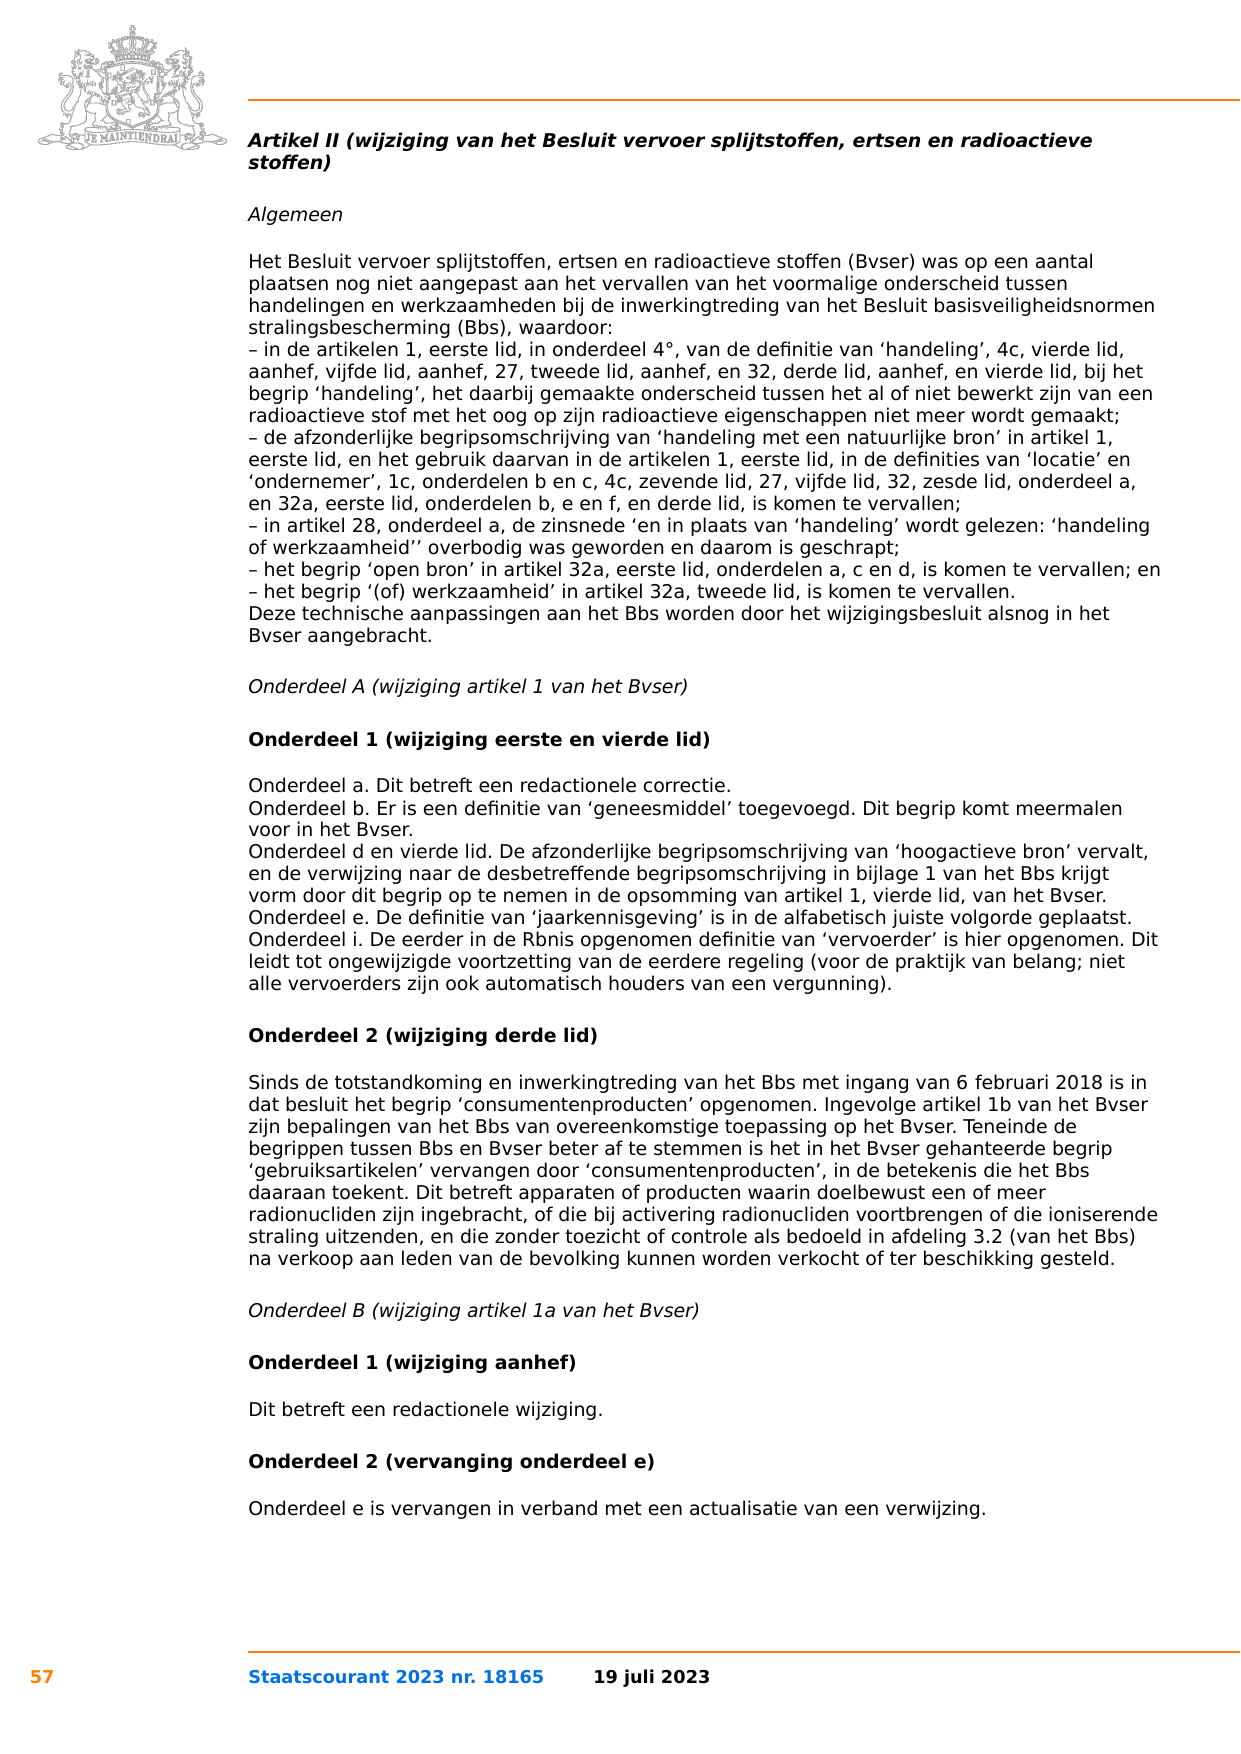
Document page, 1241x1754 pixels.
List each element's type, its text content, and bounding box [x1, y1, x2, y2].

subtitle Onderdeel A (wijziging artikel 1 van het Bvser) [248, 676, 1163, 698]
text Deze technische aanpassingen aan het Bbs worden door het wijzigingsbesluit alsnog in het Bvser aangebracht. [248, 602, 1163, 646]
subtitle Artikel II (wijziging van het Besluit vervoer splijtstoffen, ertsen en radioactieve stoffen) [248, 130, 1163, 174]
subtitle Algemeen [248, 204, 1163, 226]
picture [38, 25, 227, 150]
text – in de artikelen 1, eerste lid, in onderdeel 4°, van de definitie van ‘handeling’, 4c, vierde lid, aanhef, vijfde lid, aanhef, 27, tweede lid, aanhef, en 32, derde lid, aanhef, en vierde lid, bij het begrip ‘handeling’, het daarbij gemaakte onderscheid tussen het al of niet bewerkt zijn van een radioactieve stof met het oog op zijn radioactieve eigenschappen niet meer wordt gemaakt; [248, 339, 1163, 427]
text Onderdeel d en vierde lid. De afzonderlijke begripsomschrijving van ‘hoogactieve bron’ vervalt, en de verwijzing naar de desbetreffende begripsomschrijving in bijlage 1 van het Bbs krijgt vorm door dit begrip op te nemen in de opsomming van artikel 1, vierde lid, van het Bvser. [248, 841, 1163, 907]
text Onderdeel e is vervangen in verband met een actualisatie van een verwijzing. [248, 1498, 1163, 1520]
text – de afzonderlijke begripsomschrijving van ‘handeling met een natuurlijke bron’ in artikel 1, eerste lid, en het gebruik daarvan in de artikelen 1, eerste lid, in de definities van ‘locatie’ en ‘ondernemer’, 1c, onderdelen b en c, 4c, zevende lid, 27, vijfde lid, 32, zesde lid, onderdeel a, en 32a, eerste lid, onderdelen b, e en f, en derde lid, is komen te vervallen; [248, 427, 1163, 514]
subtitle Onderdeel 2 (wijziging derde lid) [248, 1025, 1163, 1047]
text Onderdeel b. Er is een definitie van ‘geneesmiddel’ toegevoegd. Dit begrip komt meermalen voor in het Bvser. [248, 797, 1163, 841]
text Onderdeel i. De eerder in de Rbnis opgenomen definitie van ‘vervoerder’ is hier opgenomen. Dit leidt tot ongewijzigde voortzetting van de eerdere regeling (voor de praktijk van belang; niet alle vervoerders zijn ook automatisch houders van een vergunning). [248, 929, 1163, 995]
text – het begrip ‘open bron’ in artikel 32a, eerste lid, onderdelen a, c en d, is komen te vervallen; en [248, 558, 1163, 581]
subtitle Onderdeel B (wijziging artikel 1a van het Bvser) [248, 1300, 1163, 1322]
text Dit betreft een redactionele wijziging. [248, 1399, 1163, 1421]
text Onderdeel e. De definitie van ‘jaarkennisgeving’ is in de alfabetisch juiste volgorde geplaatst. [248, 907, 1163, 929]
text – het begrip ‘(of) werkzaamheid’ in artikel 32a, tweede lid, is komen te vervallen. [248, 581, 1163, 602]
subtitle Onderdeel 1 (wijziging aanhef) [248, 1352, 1163, 1374]
subtitle Onderdeel 2 (vervanging onderdeel e) [248, 1451, 1163, 1473]
subtitle Onderdeel 1 (wijziging eerste en vierde lid) [248, 728, 1163, 750]
text Onderdeel a. Dit betreft een redactionele correctie. [248, 775, 1163, 797]
text Sinds de totstandkoming en inwerkingtreding van het Bbs met ingang van 6 februari 2018 is in dat besluit het begrip ‘consumentenproducten’ opgenomen. Ingevolge artikel 1b van het Bvser zijn bepalingen van het Bbs van overeenkomstige toepassing op het Bvser. Teneinde de begrippen tussen Bbs en Bvser beter af te stemmen is het in het Bvser gehanteerde begrip ‘gebruiksartikelen’ vervangen door ‘consumentenproducten’, in de betekenis die het Bbs daaraan toekent. Dit betreft apparaten of producten waarin doelbewust een of meer radionucliden zijn ingebracht, of die bij activering radionucliden voortbrengen of die ioniserende straling uitzenden, en die zonder toezicht of controle als bedoeld in afdeling 3.2 (van het Bbs) na verkoop aan leden van de bevolking kunnen worden verkocht of ter beschikking gesteld. [248, 1072, 1163, 1270]
text Het Besluit vervoer splijtstoffen, ertsen en radioactieve stoffen (Bvser) was op een aantal plaatsen nog niet aangepast aan het vervallen van het voormalige onderscheid tussen handelingen en werkzaamheden bij de inwerkingtreding van het Besluit basisveiligheidsnormen stralingsbescherming (Bbs), waardoor: [248, 251, 1163, 339]
text – in artikel 28, onderdeel a, de zinsnede ‘en in plaats van ‘handeling’ wordt gelezen: ‘handeling of werkzaamheid’’ overbodig was geworden en daarom is geschrapt; [248, 514, 1163, 558]
